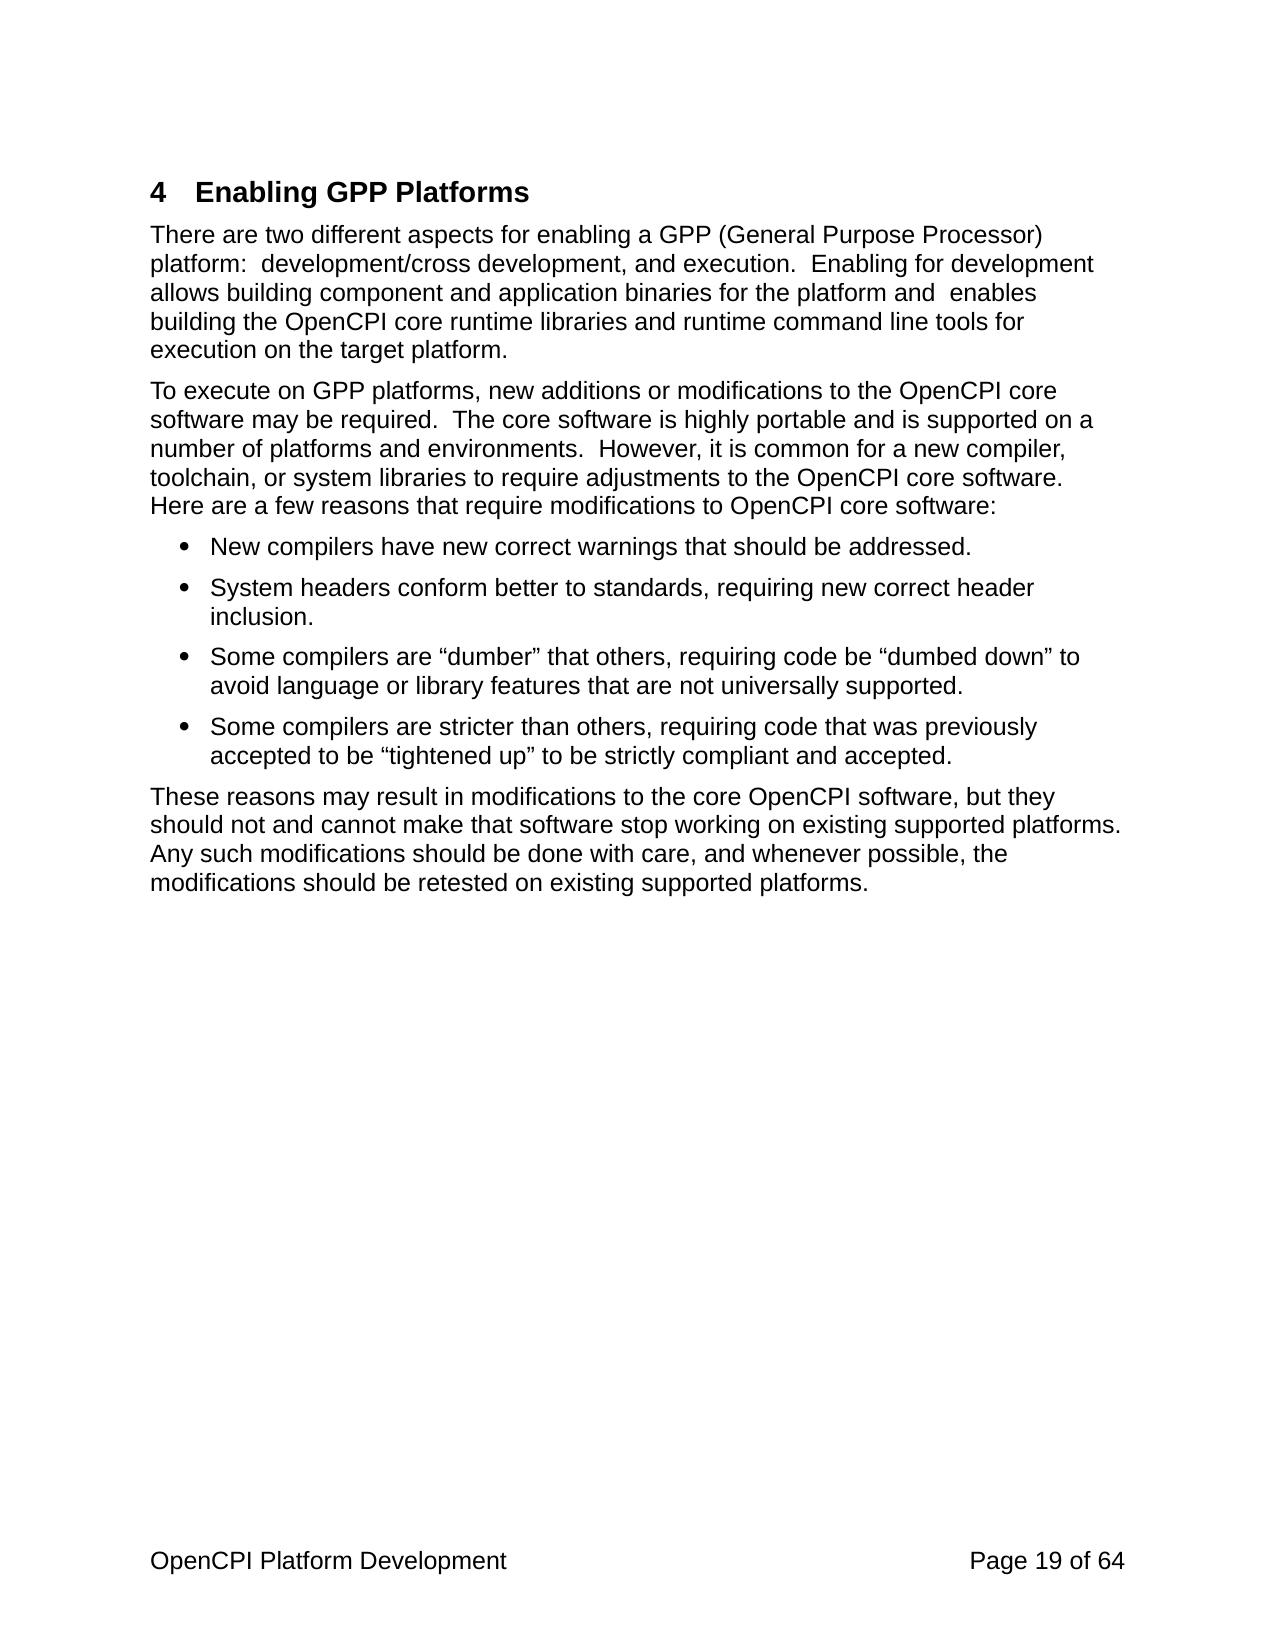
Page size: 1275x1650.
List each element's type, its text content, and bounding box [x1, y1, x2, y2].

list New compilers have new correct warnings that should be addressed. [180, 532, 1125, 561]
list System headers conform better to standards, requiring new correct header inclusion. [180, 573, 1125, 630]
subtitle Enabling GPP Platforms [150, 175, 1125, 208]
list Some compilers are “dumber” that others, requiring code be “dumbed down” to avoid language or library features that are not universally supported. [180, 642, 1125, 700]
text To execute on GPP platforms, new additions or modifications to the OpenCPI core software may be required. The core software is highly portable and is supported on a number of platforms and environments. However, it is common for a new compiler, toolchain, or system libraries to require adjustments to the OpenCPI core software. Here are a few reasons that require modifications to OpenCPI core software: [150, 376, 1125, 520]
text There are two different aspects for enabling a GPP (General Purpose Processor) platform: development/cross development, and execution. Enabling for development allows building component and application binaries for the platform and enables building the OpenCPI core runtime libraries and runtime command line tools for execution on the target platform. [150, 221, 1125, 364]
list Some compilers are stricter than others, requiring code that was previously accepted to be “tightened up” to be strictly compliant and accepted. [180, 712, 1125, 769]
text These reasons may result in modifications to the core OpenCPI software, but they should not and cannot make that software stop working on existing supported platforms. Any such modifications should be done with care, and whenever possible, the modifications should be retested on existing supported platforms. [150, 782, 1125, 897]
